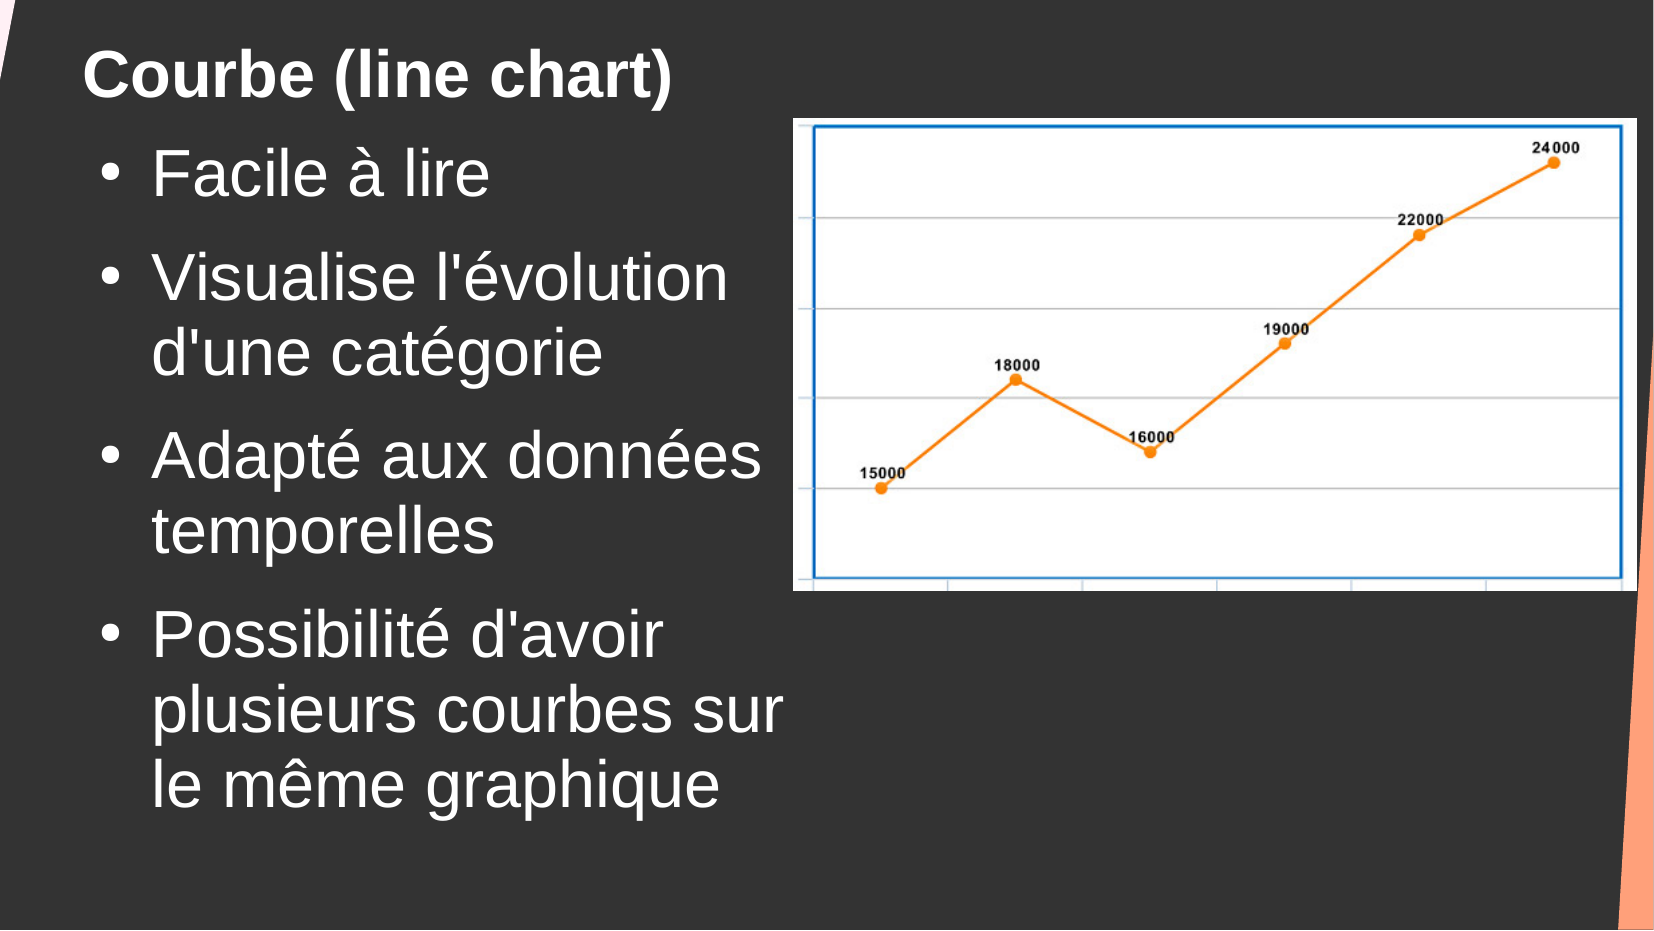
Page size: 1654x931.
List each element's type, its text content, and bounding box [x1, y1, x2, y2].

picture [793, 118, 1637, 591]
title Courbe (line chart) [82, 37, 1571, 115]
list Facile à lire Visualise l'évolution d'une catégorie Adapté aux données temporelles Possibilité d'avoir plusieurs courbes sur le même graphique [80, 135, 804, 827]
text_box [1618, 320, 1654, 930]
text_box [0, 0, 16, 80]
